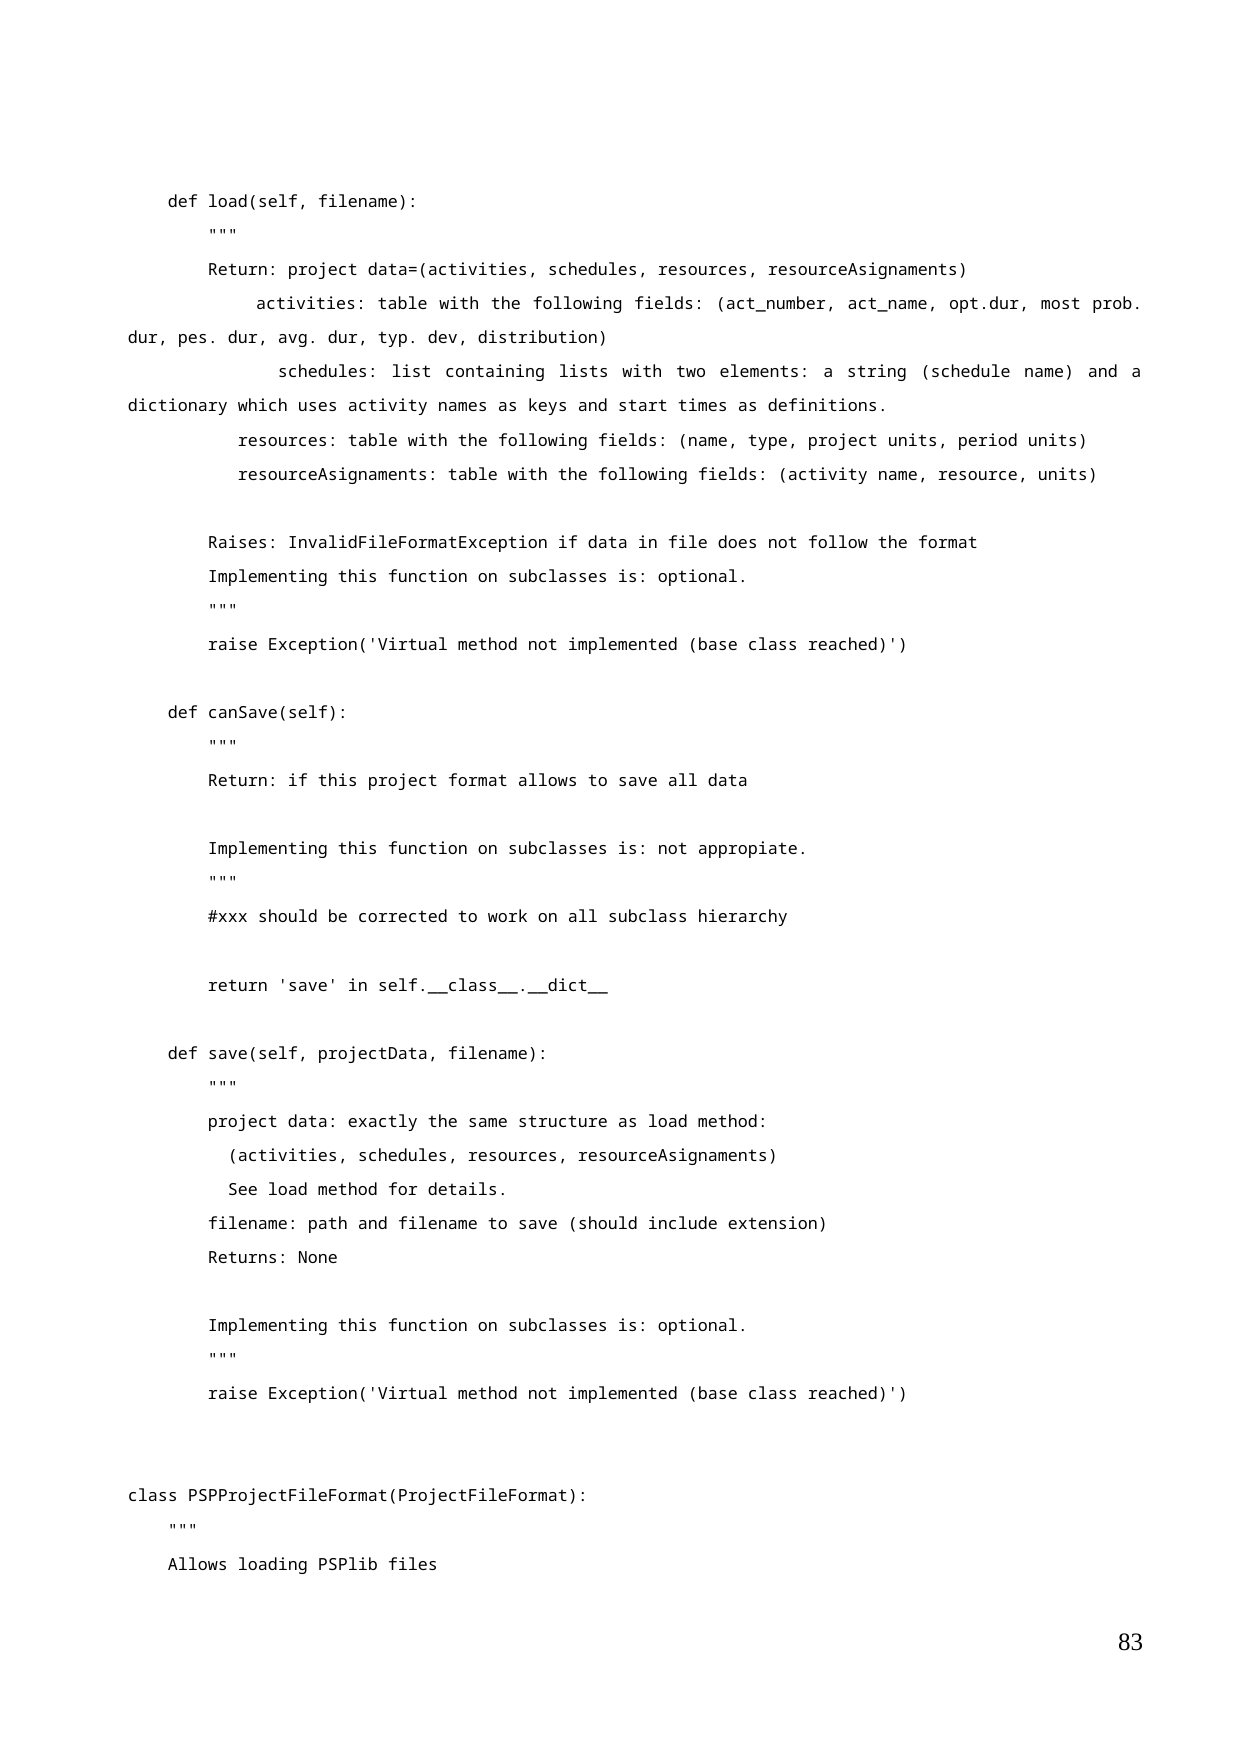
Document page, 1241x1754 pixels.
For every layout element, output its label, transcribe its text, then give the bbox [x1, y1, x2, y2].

text Return: if this project format allows to save all data [128, 769, 1143, 791]
text Allows loading PSPlib files [128, 1552, 1143, 1575]
text return 'save' in self.__class__.__dict__ [128, 973, 1143, 996]
text resources: table with the following fields: (name, type, project units, period units) [128, 428, 1143, 451]
text Implementing this function on subclasses is: optional. [128, 1314, 1143, 1336]
text raise Exception('Virtual method not implemented (base class reached)') [128, 632, 1143, 655]
text def load(self, filename): [128, 190, 1143, 212]
text def save(self, projectData, filename): [128, 1041, 1143, 1064]
text Implementing this function on subclasses is: optional. [128, 564, 1143, 587]
text #xxx should be corrected to work on all subclass hierarchy [128, 905, 1143, 928]
text """ [128, 1518, 1143, 1541]
text See load method for details. [128, 1177, 1143, 1200]
text """ [128, 1348, 1143, 1371]
text project data: exactly the same structure as load method: [128, 1109, 1143, 1132]
text """ [128, 735, 1143, 757]
text Return: project data=(activities, schedules, resources, resourceAsignaments) [128, 258, 1143, 281]
text """ [128, 224, 1143, 246]
text Returns: None [128, 1246, 1143, 1268]
text """ [128, 1075, 1143, 1098]
text filename: path and filename to save (should include extension) [128, 1212, 1143, 1234]
text schedules: list containing lists with two elements: a string (schedule name) and a dictionary which uses activity names as keys and start times as definitions. [128, 360, 1143, 417]
text class PSPProjectFileFormat(ProjectFileFormat): [128, 1484, 1143, 1507]
text raise Exception('Virtual method not implemented (base class reached)') [128, 1382, 1143, 1404]
text resourceAsignaments: table with the following fields: (activity name, resource, units) [128, 462, 1143, 485]
text (activities, schedules, resources, resourceAsignaments) [128, 1143, 1143, 1166]
text """ [128, 871, 1143, 894]
text Raises: InvalidFileFormatException if data in file does not follow the format [128, 530, 1143, 553]
text activities: table with the following fields: (act_number, act_name, opt.dur, most prob. dur, pes. dur, avg. dur, typ. dev, distribution) [128, 292, 1143, 349]
text """ [128, 598, 1143, 621]
text Implementing this function on subclasses is: not appropiate. [128, 837, 1143, 859]
text def canSave(self): [128, 701, 1143, 723]
